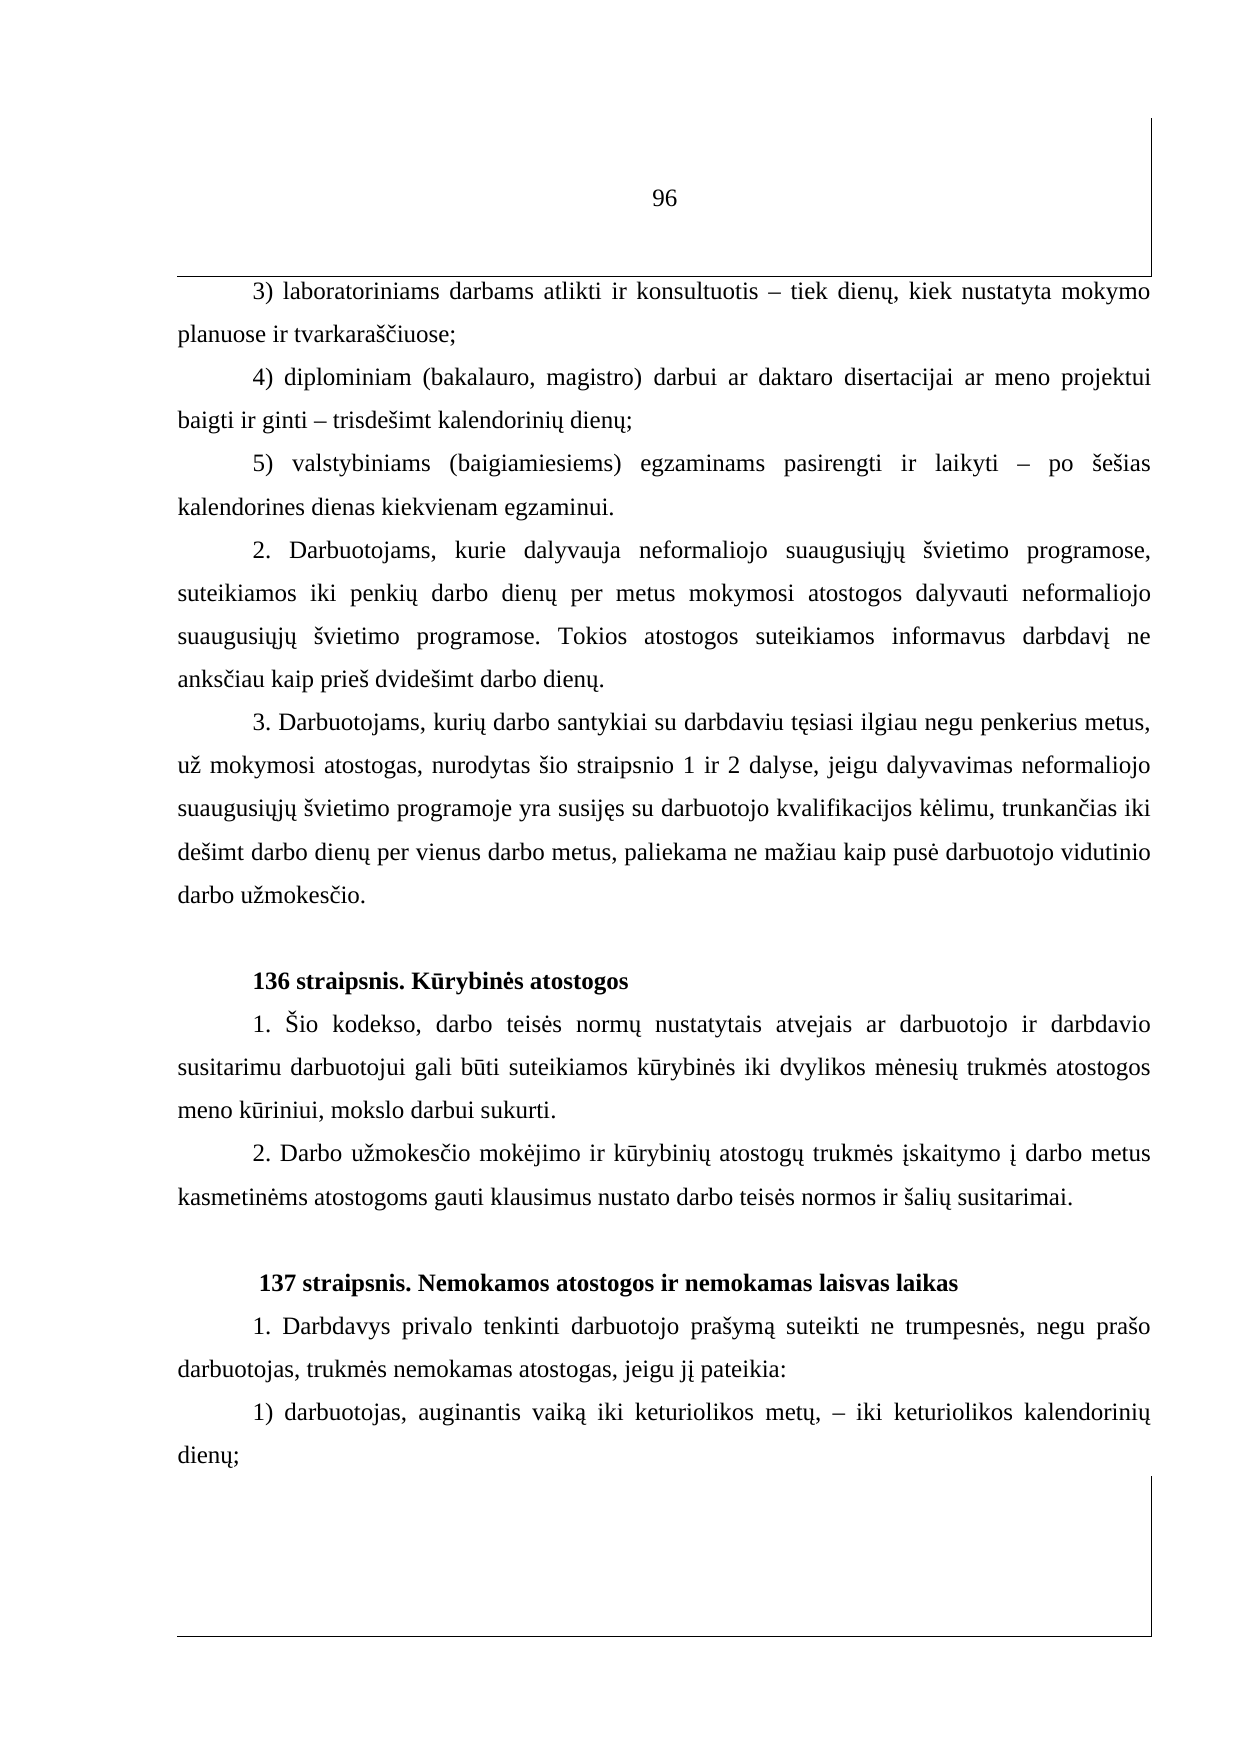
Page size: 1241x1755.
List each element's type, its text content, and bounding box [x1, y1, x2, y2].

text 2. Darbuotojams, kurie dalyvauja neformaliojo suaugusiųjų švietimo programose, suteikiamos iki penkių darbo dienų per metus mokymosi atostogos dalyvauti neformaliojo suaugusiųjų švietimo programose. Tokios atostogos suteikiamos informavus darbdavį ne anksčiau kaip prieš dvidešimt darbo dienų. [177, 535, 1152, 693]
text 2. Darbo užmokesčio mokėjimo ir kūrybinių atostogų trukmės įskaitymo į darbo metus kasmetinėms atostogoms gauti klausimus nustato darbo teisės normos ir šalių susitarimai. [177, 1138, 1152, 1210]
text 5) valstybiniams (baigiamiesiems) egzaminams pasirengti ir laikyti – po šešias kalendorines dienas kiekvienam egzaminui. [177, 448, 1152, 520]
text 136 straipsnis. Kūrybinės atostogos [177, 966, 1152, 995]
text 3. Darbuotojams, kurių darbo santykiai su darbdaviu tęsiasi ilgiau negu penkerius metus, už mokymosi atostogas, nurodytas šio straipsnio 1 ir 2 dalyse, jeigu dalyvavimas neformaliojo suaugusiųjų švietimo programoje yra susijęs su darbuotojo kvalifikacijos kėlimu, trunkančias iki dešimt darbo dienų per vienus darbo metus, paliekama ne mažiau kaip pusė darbuotojo vidutinio darbo užmokesčio. [177, 707, 1152, 908]
text 3) laboratoriniams darbams atlikti ir konsultuotis – tiek dienų, kiek nustatyta mokymo planuose ir tvarkaraščiuose; [177, 276, 1152, 348]
text 1. Šio kodekso, darbo teisės normų nustatytais atvejais ar darbuotojo ir darbdavio susitarimu darbuotojui gali būti suteikiamos kūrybinės iki dvylikos mėnesių trukmės atostogos meno kūriniui, mokslo darbui sukurti. [177, 1009, 1152, 1124]
text 4) diplominiam (bakalauro, magistro) darbui ar daktaro disertacijai ar meno projektui baigti ir ginti – trisdešimt kalendorinių dienų; [177, 362, 1152, 434]
text 1. Darbdavys privalo tenkinti darbuotojo prašymą suteikti ne trumpesnės, negu prašo darbuotojas, trukmės nemokamas atostogas, jeigu jį pateikia: [177, 1311, 1152, 1383]
text 137 straipsnis. Nemokamos atostogos ir nemokamas laisvas laikas [177, 1268, 1152, 1297]
text 1) darbuotojas, auginantis vaiką iki keturiolikos metų, – iki keturiolikos kalendorinių dienų; [177, 1397, 1152, 1469]
